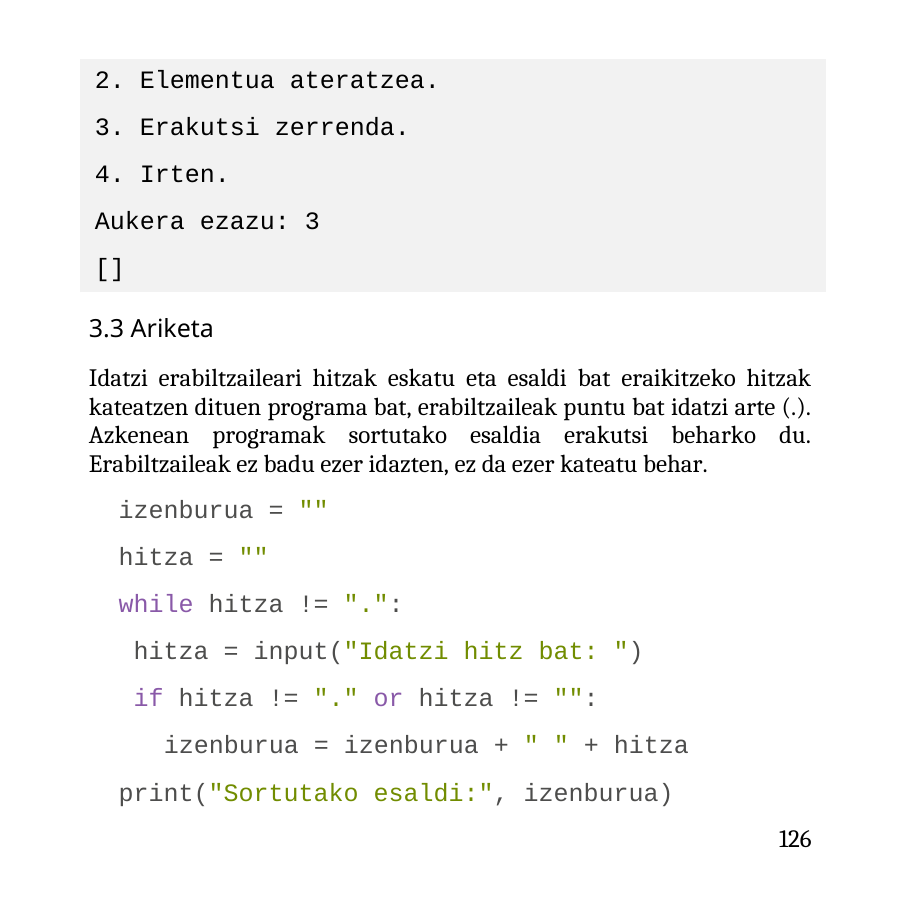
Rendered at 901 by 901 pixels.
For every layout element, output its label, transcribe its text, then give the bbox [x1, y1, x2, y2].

text 4. Irten. [86, 153, 820, 190]
text Aukera ezazu: 3 [86, 200, 820, 237]
text [] [86, 247, 820, 286]
text 2. Elementua ateratzea. [86, 65, 820, 96]
text izenburua = "" [118, 498, 811, 526]
text hitza = input("Idatzi hitz bat: ") [118, 639, 811, 667]
text print("Sortutako esaldi:", izenburua) [118, 780, 811, 808]
text Idatzi erabiltzaileari hitzak eskatu eta esaldi bat eraikitzeko hitzak kateatzen dituen programa bat, erabiltzaileak puntu bat idatzi arte (.). Azkenean programak sortutako esaldia erakutsi beharko du. Erabiltzaileak ez badu ezer idazten, ez da ezer kateatu behar. [89, 364, 811, 479]
text hitza = "" [118, 545, 811, 573]
text if hitza != "." or hitza != "": [118, 686, 811, 714]
text 3.3 Ariketa [89, 311, 811, 345]
text 3. Erakutsi zerrenda. [86, 106, 820, 143]
text izenburua = izenburua + " " + hitza [118, 733, 811, 761]
text while hitza != ".": [118, 592, 811, 620]
